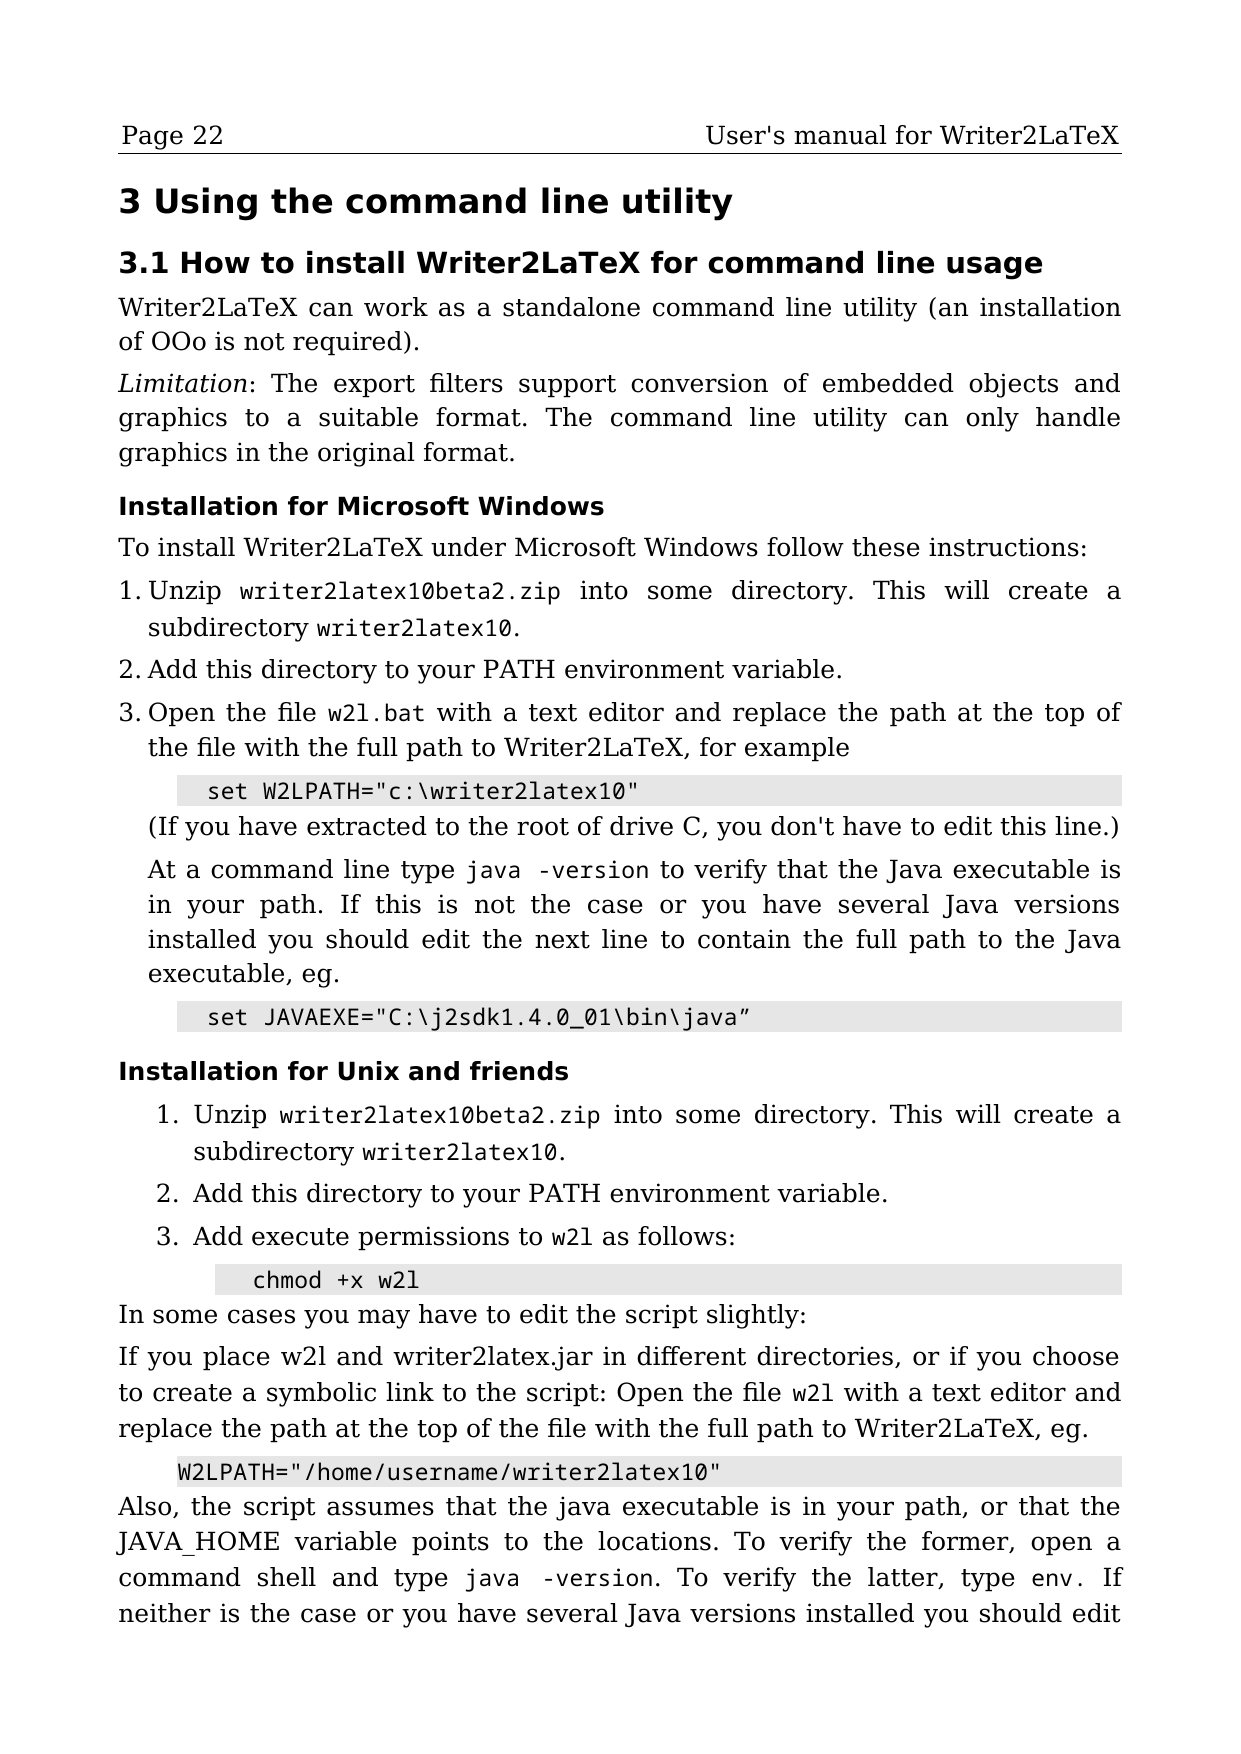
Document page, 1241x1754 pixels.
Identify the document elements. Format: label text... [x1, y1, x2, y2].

subtitle How to install Writer2LaTeX for command line usage [118, 246, 1122, 280]
list set W2LPATH="c:\writer2latex10" [177, 775, 1122, 806]
subtitle Installation for Microsoft Windows [118, 492, 1122, 521]
list Open the file w2l.bat with a text editor and replace the path at the top of the file with the full path to Writer2LaTeX, for example [118, 697, 1122, 763]
list Unzip writer2latex10beta2.zip into some directory. This will create a subdirectory writer2latex10. [156, 1098, 1122, 1167]
list Unzip writer2latex10beta2.zip into some directory. This will create a subdirectory writer2latex10. [118, 575, 1122, 643]
list chmod +x w2l [215, 1264, 1122, 1295]
list Add this directory to your PATH environment variable. [156, 1179, 1122, 1208]
text Also, the script assumes that the java executable is in your path, or that the JAVA_HOME variable points to the locations. To verify the former, open a command shell and type java -version. To verify the latter, type env. If neither is the case or you have several Java versions installed you should edit [118, 1492, 1122, 1628]
text W2LPATH="/home/username/writer2latex10" [177, 1456, 1122, 1487]
text Writer2LaTeX can work as a standalone command line utility (an installation of OOo is not required). [118, 293, 1122, 357]
subtitle Installation for Unix and friends [118, 1057, 1122, 1086]
list Add this directory to your PATH environment variable. [118, 656, 1122, 685]
subtitle Using the command line utility [118, 182, 1122, 221]
list (If you have extracted to the root of drive C, you don't have to edit this line.) [118, 812, 1122, 841]
list set JAVAEXE="C:\j2sdk1.4.0_01\bin\java” [177, 1001, 1122, 1032]
text To install Writer2LaTeX under Microsoft Windows follow these instructions: [118, 534, 1122, 563]
list Add execute permissions to w2l as follows: [156, 1221, 1122, 1252]
list At a command line type java -version to verify that the Java executable is in your path. If this is not the case or you have several Java versions installed you should edit the next line to contain the full path to the Java executable, eg. [118, 853, 1122, 989]
text Limitation: The export filters support conversion of embedded objects and graphics to a suitable format. The command line utility can only handle graphics in the original format. [118, 369, 1122, 467]
text If you place w2l and writer2latex.jar in different directories, or if you choose to create a symbolic link to the script: Open the file w2l with a text editor and replace the path at the top of the file with the full path to Writer2LaTeX, eg. [118, 1342, 1122, 1443]
text In some cases you may have to edit the script slightly: [118, 1301, 1122, 1330]
